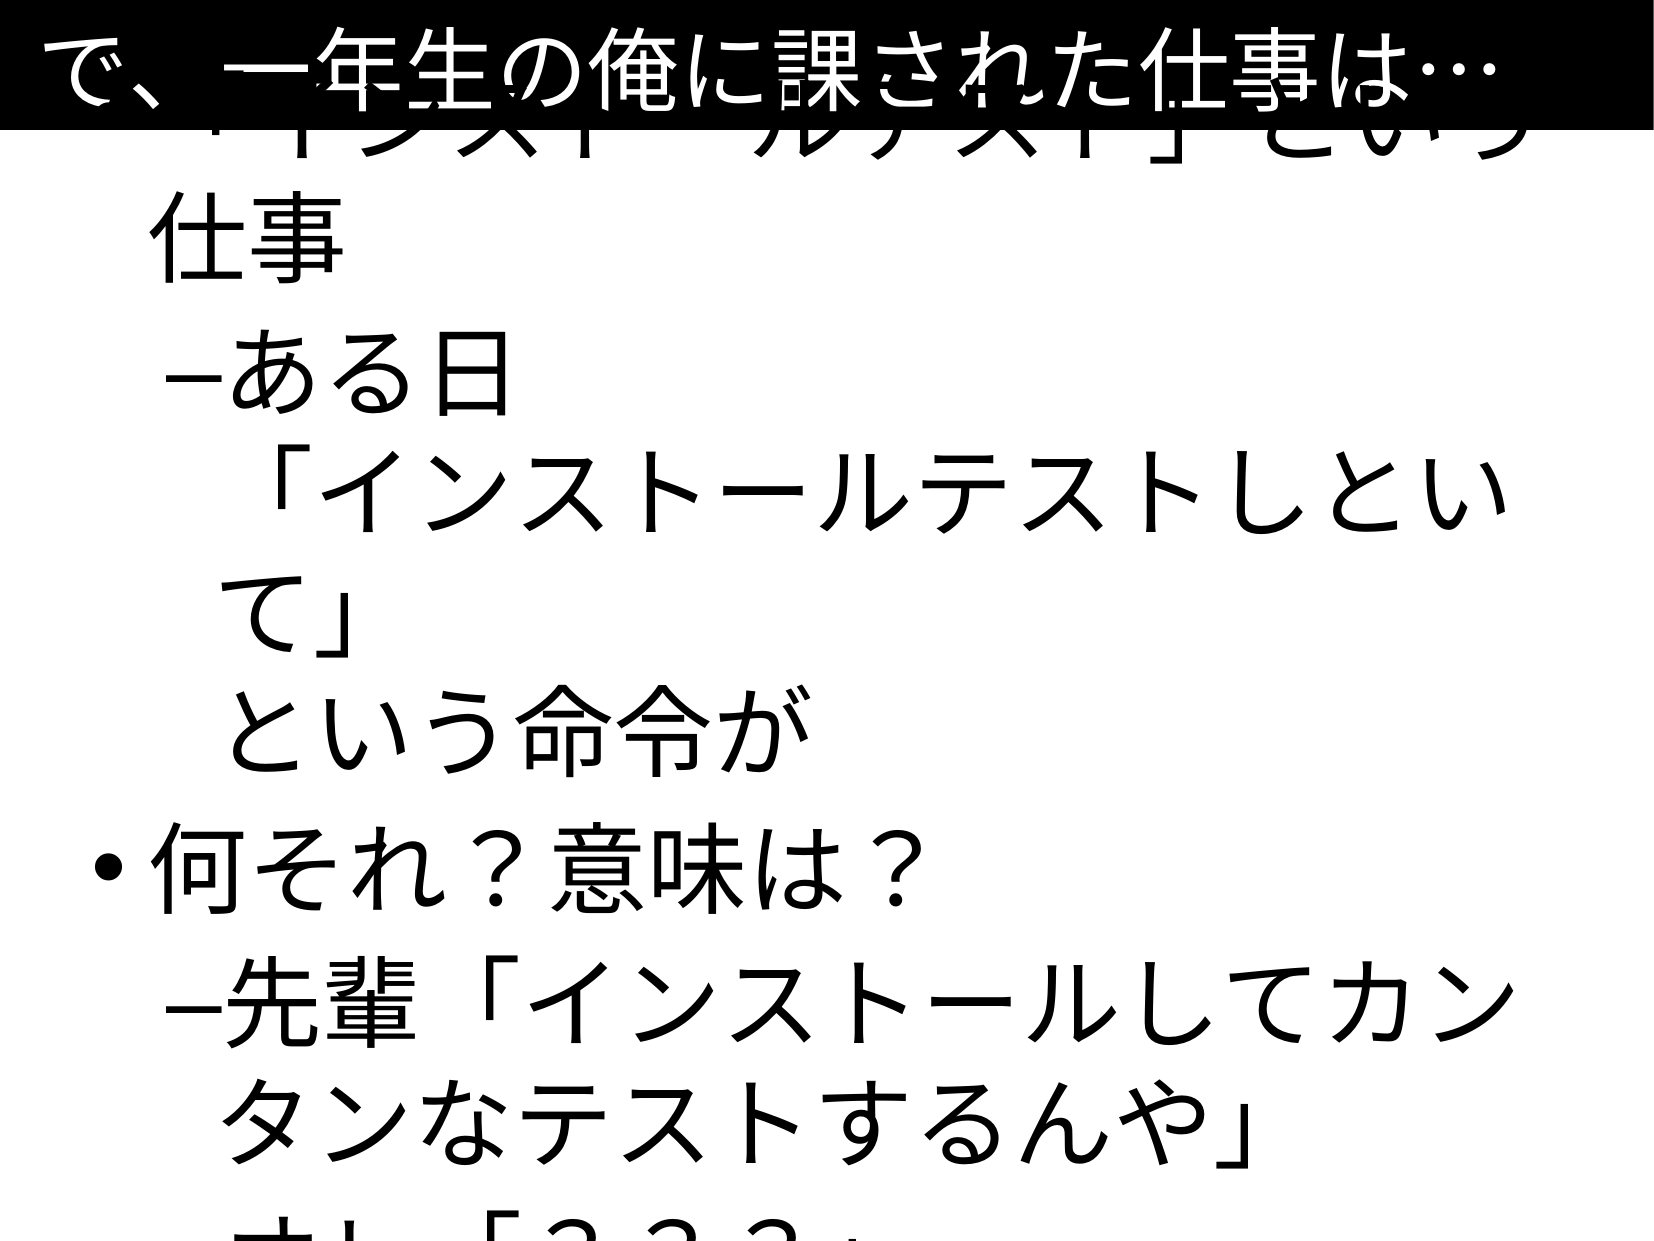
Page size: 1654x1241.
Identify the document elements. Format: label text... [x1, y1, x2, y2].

title で、一年生の俺に課された仕事は… [22, 2, 1653, 133]
list 「インストールテスト」という仕事 ある日 「インストールテストしといて」 という命令が 何それ？意味は？ 先輩「インストールしてカンタンなテストするんや」 オレ「？？？」 [76, 153, 1589, 1217]
